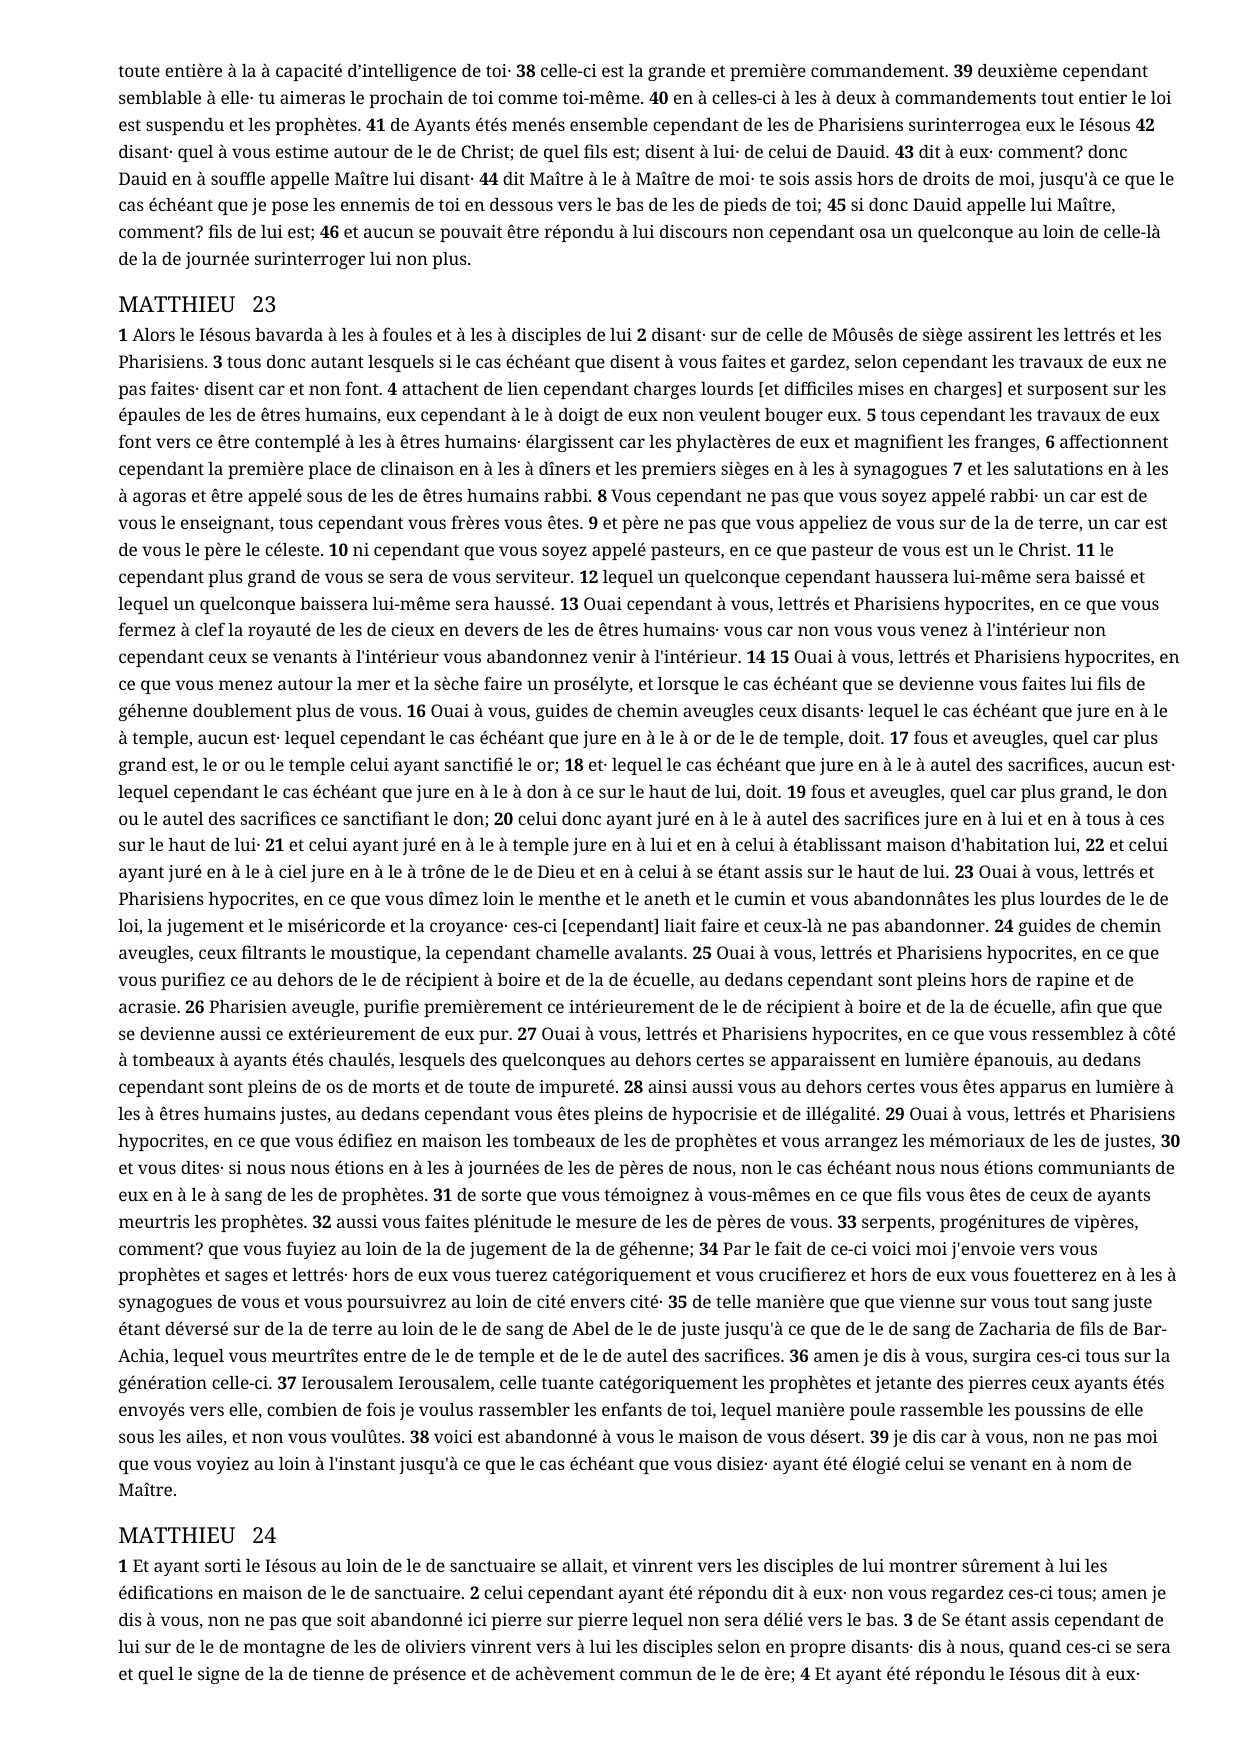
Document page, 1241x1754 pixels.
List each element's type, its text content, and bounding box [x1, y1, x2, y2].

text MATTHIEU 23 [118, 289, 1181, 318]
text toute entière à la à capacité d’intelligence de toi· 38 celle-ci est la grande et première commandement. 39 deuxième cependant semblable à elle· tu aimeras le prochain de toi comme toi-même. 40 en à celles-ci à les à deux à commandements tout entier le loi est suspendu et les prophètes. 41 de Ayants étés menés ensemble cependant de les de Pharisiens surinterrogea eux le Iésous 42 disant· quel à vous estime autour de le de Christ; de quel fils est; disent à lui· de celui de Dauid. 43 dit à eux· comment? donc Dauid en à souffle appelle Maître lui disant· 44 dit Maître à le à Maître de moi· te sois assis hors de droits de moi, jusqu'à ce que le cas échéant que je pose les ennemis de toi en dessous vers le bas de les de pieds de toi; 45 si donc Dauid appelle lui Maître, comment? fils de lui est; 46 et aucun se pouvait être répondu à lui discours non cependant osa un quelconque au loin de celle-là de la de journée surinterroger lui non plus. [118, 59, 1181, 271]
text MATTHIEU 24 [118, 1520, 1181, 1550]
text 1 Et ayant sorti le Iésous au loin de le de sanctuaire se allait, et vinrent vers les disciples de lui montrer sûrement à lui les édifications en maison de le de sanctuaire. 2 celui cependant ayant été répondu dit à eux· non vous regardez ces-ci tous; amen je dis à vous, non ne pas que soit abandonné ici pierre sur pierre lequel non sera délié vers le bas. 3 de Se étant assis cependant de lui sur de le de montagne de les de oliviers vinrent vers à lui les disciples selon en propre disants· dis à nous, quand ces-ci se sera et quel le signe de la de tienne de présence et de achèvement commun de le de ère; 4 Et ayant été répondu le Iésous dit à eux· [118, 1554, 1181, 1685]
text 1 Alors le Iésous bavarda à les à foules et à les à disciples de lui 2 disant· sur de celle de Môusês de siège assirent les lettrés et les Pharisiens. 3 tous donc autant lesquels si le cas échéant que disent à vous faites et gardez, selon cependant les travaux de eux ne pas faites· disent car et non font. 4 attachent de lien cependant charges lourds [et difficiles mises en charges] et surposent sur les épaules de les de êtres humains, eux cependant à le à doigt de eux non veulent bouger eux. 5 tous cependant les travaux de eux font vers ce être contemplé à les à êtres humains· élargissent car les phylactères de eux et magnifient les franges, 6 affectionnent cependant la première place de clinaison en à les à dîners et les premiers sièges en à les à synagogues 7 et les salutations en à les à agoras et être appelé sous de les de êtres humains rabbi. 8 Vous cependant ne pas que vous soyez appelé rabbi· un car est de vous le enseignant, tous cependant vous frères vous êtes. 9 et père ne pas que vous appeliez de vous sur de la de terre, un car est de vous le père le céleste. 10 ni cependant que vous soyez appelé pasteurs, en ce que pasteur de vous est un le Christ. 11 le cependant plus grand de vous se sera de vous serviteur. 12 lequel un quelconque cependant haussera lui-même sera baissé et lequel un quelconque baissera lui-même sera haussé. 13 Ouai cependant à vous, lettrés et Pharisiens hypocrites, en ce que vous fermez à clef la royauté de les de cieux en devers de les de êtres humains· vous car non vous vous venez à l'intérieur non cependant ceux se venants à l'intérieur vous abandonnez venir à l'intérieur. 14 15 Ouai à vous, lettrés et Pharisiens hypocrites, en ce que vous menez autour la mer et la sèche faire un prosélyte, et lorsque le cas échéant que se devienne vous faites lui fils de géhenne doublement plus de vous. 16 Ouai à vous, guides de chemin aveugles ceux disants· lequel le cas échéant que jure en à le à temple, aucun est· lequel cependant le cas échéant que jure en à le à or de le de temple, doit. 17 fous et aveugles, quel car plus grand est, le or ou le temple celui ayant sanctifié le or; 18 et· lequel le cas échéant que jure en à le à autel des sacrifices, aucun est· lequel cependant le cas échéant que jure en à le à don à ce sur le haut de lui, doit. 19 fous et aveugles, quel car plus grand, le don ou le autel des sacrifices ce sanctifiant le don; 20 celui donc ayant juré en à le à autel des sacrifices jure en à lui et en à tous à ces sur le haut de lui· 21 et celui ayant juré en à le à temple jure en à lui et en à celui à établissant maison d'habitation lui, 22 et celui ayant juré en à le à ciel jure en à le à trône de le de Dieu et en à celui à se étant assis sur le haut de lui. 23 Ouai à vous, lettrés et Pharisiens hypocrites, en ce que vous dîmez loin le menthe et le aneth et le cumin et vous abandonnâtes les plus lourdes de le de loi, la jugement et le miséricorde et la croyance· ces-ci [cependant] liait faire et ceux-là ne pas abandonner. 24 guides de chemin aveugles, ceux filtrants le moustique, la cependant chamelle avalants. 25 Ouai à vous, lettrés et Pharisiens hypocrites, en ce que vous purifiez ce au dehors de le de récipient à boire et de la de écuelle, au dedans cependant sont pleins hors de rapine et de acrasie. 26 Pharisien aveugle, purifie premièrement ce intérieurement de le de récipient à boire et de la de écuelle, afin que que se devienne aussi ce extérieurement de eux pur. 27 Ouai à vous, lettrés et Pharisiens hypocrites, en ce que vous ressemblez à côté à tombeaux à ayants étés chaulés, lesquels des quelconques au dehors certes se apparaissent en lumière épanouis, au dedans cependant sont pleins de os de morts et de toute de impureté. 28 ainsi aussi vous au dehors certes vous êtes apparus en lumière à les à êtres humains justes, au dedans cependant vous êtes pleins de hypocrisie et de illégalité. 29 Ouai à vous, lettrés et Pharisiens hypocrites, en ce que vous édifiez en maison les tombeaux de les de prophètes et vous arrangez les mémoriaux de les de justes, 30 et vous dites· si nous nous étions en à les à journées de les de pères de nous, non le cas échéant nous nous étions communiants de eux en à le à sang de les de prophètes. 31 de sorte que vous témoignez à vous-mêmes en ce que fils vous êtes de ceux de ayants meurtris les prophètes. 32 aussi vous faites plénitude le mesure de les de pères de vous. 33 serpents, progénitures de vipères, comment? que vous fuyiez au loin de la de jugement de la de géhenne; 34 Par le fait de ce-ci voici moi j'envoie vers vous prophètes et sages et lettrés· hors de eux vous tuerez catégoriquement et vous crucifierez et hors de eux vous fouetterez en à les à synagogues de vous et vous poursuivrez au loin de cité envers cité· 35 de telle manière que que vienne sur vous tout sang juste étant déversé sur de la de terre au loin de le de sang de Abel de le de juste jusqu'à ce que de le de sang de Zacharia de fils de Bar-Achia, lequel vous meurtrîtes entre de le de temple et de le de autel des sacrifices. 36 amen je dis à vous, surgira ces-ci tous sur la génération celle-ci. 37 Ierousalem Ierousalem, celle tuante catégoriquement les prophètes et jetante des pierres ceux ayants étés envoyés vers elle, combien de fois je voulus rassembler les enfants de toi, lequel manière poule rassemble les poussins de elle sous les ailes, et non vous voulûtes. 38 voici est abandonné à vous le maison de vous désert. 39 je dis car à vous, non ne pas moi que vous voyiez au loin à l'instant jusqu'à ce que le cas échéant que vous disiez· ayant été élogié celui se venant en à nom de Maître. [118, 323, 1181, 1502]
